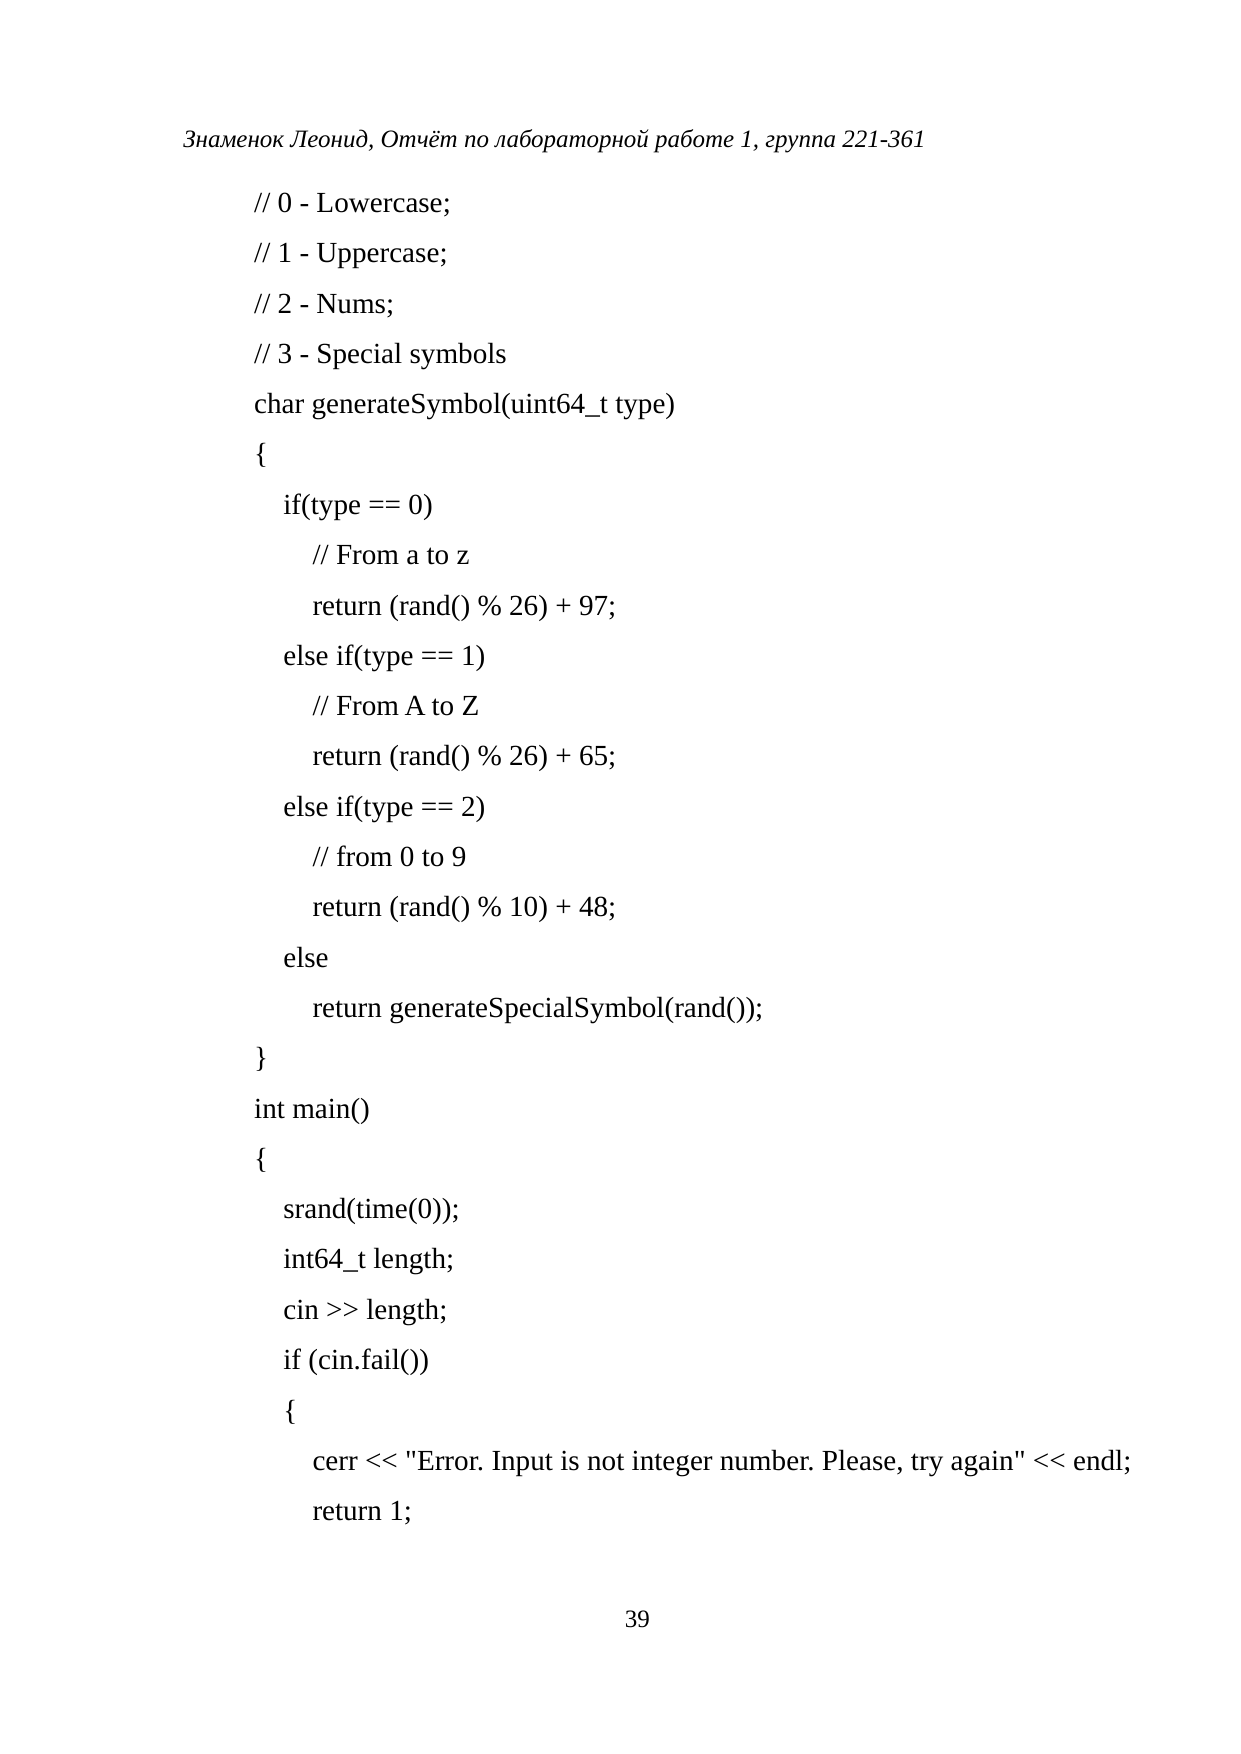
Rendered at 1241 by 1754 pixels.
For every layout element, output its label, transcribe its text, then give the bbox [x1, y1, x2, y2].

text srand(time(0)); [180, 1191, 1178, 1225]
text { [180, 1141, 1178, 1174]
text // 3 - Special symbols [180, 336, 1178, 369]
text if (cin.fail()) [180, 1342, 1178, 1376]
text // 1 - Uppercase; [180, 235, 1178, 269]
text else if(type == 1) [180, 638, 1178, 671]
text return (rand() % 26) + 97; [180, 588, 1178, 621]
text { [180, 1393, 1178, 1426]
text int64_t length; [180, 1242, 1178, 1275]
text int main() [180, 1091, 1178, 1124]
text // 0 - Lowercase; [180, 185, 1178, 219]
text return (rand() % 26) + 65; [180, 738, 1178, 772]
text return 1; [180, 1493, 1178, 1527]
text else [180, 940, 1178, 973]
text // 2 - Nums; [180, 286, 1178, 319]
text return (rand() % 10) + 48; [180, 889, 1178, 923]
text if(type == 0) [180, 487, 1178, 521]
text { [180, 437, 1178, 470]
text } [180, 1040, 1178, 1074]
text return generateSpecialSymbol(rand()); [180, 990, 1178, 1024]
text // from 0 to 9 [180, 839, 1178, 873]
text cin >> length; [180, 1292, 1178, 1326]
text char generateSymbol(uint64_t type) [180, 386, 1178, 420]
text cerr << "Error. Input is not integer number. Please, try again" << endl; [180, 1443, 1178, 1476]
text else if(type == 2) [180, 789, 1178, 822]
text // From A to Z [180, 688, 1178, 722]
text // From a to z [180, 537, 1178, 571]
